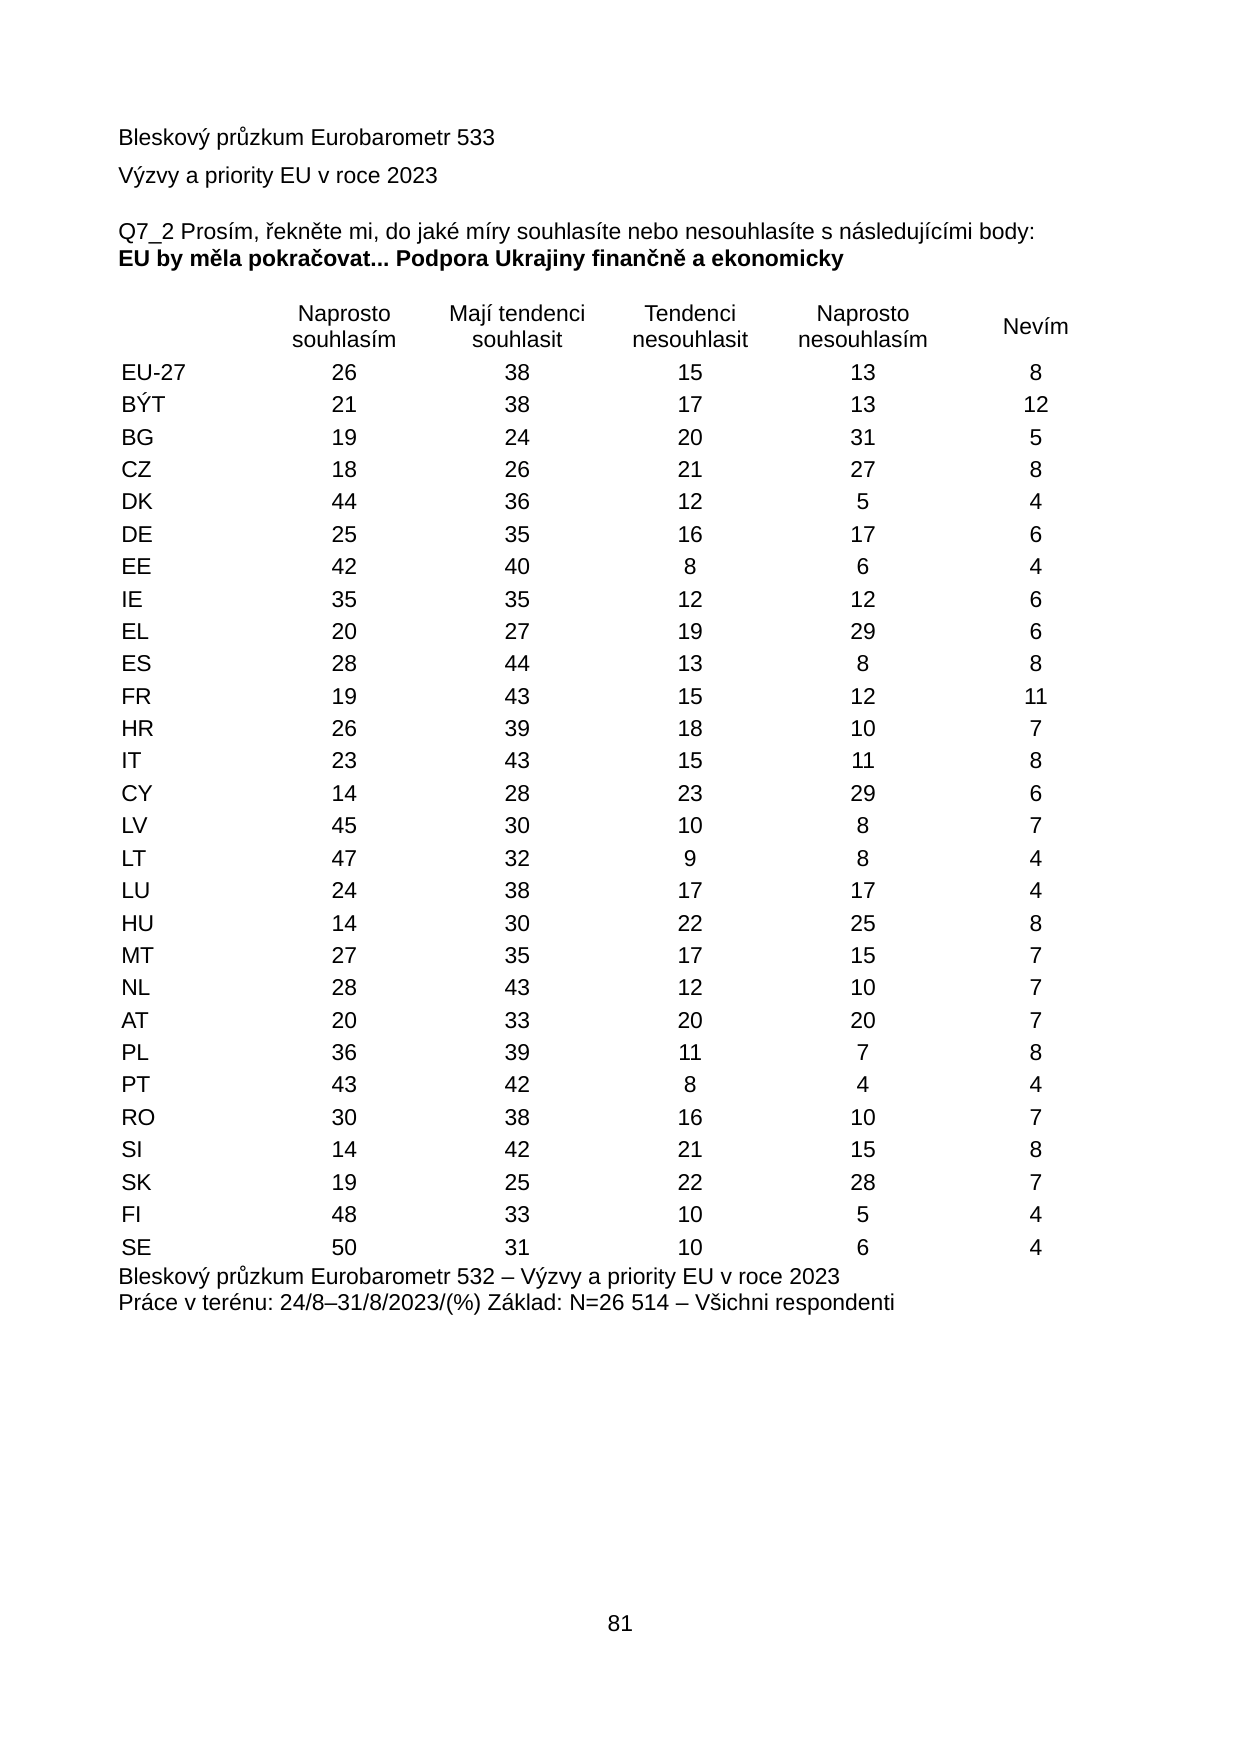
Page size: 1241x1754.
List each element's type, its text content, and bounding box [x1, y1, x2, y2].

table_cell 19 [258, 680, 431, 712]
table_cell 6 [776, 550, 949, 582]
table_cell BÝT [118, 388, 258, 421]
table_cell 36 [258, 1036, 431, 1068]
table_cell 4 [949, 1198, 1122, 1230]
table_cell SI [118, 1133, 258, 1166]
table_cell 28 [431, 777, 603, 809]
table_cell 4 [949, 874, 1122, 906]
table_cell 8 [776, 842, 949, 874]
table_cell CZ [118, 453, 258, 485]
table_cell 8 [604, 550, 776, 582]
table_cell 27 [776, 453, 949, 485]
table_cell 8 [949, 647, 1122, 680]
table_cell 42 [431, 1069, 603, 1101]
table_cell FI [118, 1198, 258, 1230]
table_cell 40 [431, 550, 603, 582]
table_cell 29 [776, 777, 949, 809]
table_cell 23 [604, 777, 776, 809]
table_cell 17 [776, 874, 949, 906]
table_cell 25 [431, 1166, 603, 1198]
table_cell 8 [776, 647, 949, 680]
table_cell 8 [604, 1069, 776, 1101]
table_cell 38 [431, 874, 603, 906]
table_cell SE [118, 1230, 258, 1263]
table_cell 7 [949, 1004, 1122, 1036]
table_header Naprosto nesouhlasím [776, 297, 949, 356]
table_cell 8 [949, 745, 1122, 777]
table_cell 31 [431, 1230, 603, 1263]
table_cell 26 [258, 712, 431, 744]
table_header Naprosto souhlasím [258, 297, 431, 356]
table_cell 15 [604, 680, 776, 712]
table_cell 24 [258, 874, 431, 906]
table_cell 7 [949, 712, 1122, 744]
table_cell 13 [604, 647, 776, 680]
table_cell MT [118, 939, 258, 971]
table_cell 4 [949, 1230, 1122, 1263]
table_header Mají tendenci souhlasit [431, 297, 603, 356]
table_cell 6 [949, 615, 1122, 647]
table_cell 30 [431, 809, 603, 842]
table_cell NL [118, 971, 258, 1004]
table_cell 36 [431, 485, 603, 518]
table_cell 26 [431, 453, 603, 485]
table_cell 18 [258, 453, 431, 485]
table_header Tendenci nesouhlasit [604, 297, 776, 356]
table_cell 17 [604, 939, 776, 971]
table_cell 19 [258, 1166, 431, 1198]
table_cell 4 [949, 550, 1122, 582]
table_cell 15 [776, 939, 949, 971]
table_cell 5 [776, 1198, 949, 1230]
table_cell 39 [431, 1036, 603, 1068]
table_cell 6 [776, 1230, 949, 1263]
table_cell 8 [949, 1036, 1122, 1068]
text Práce v terénu: 24/8–31/8/2023/(%) Základ: N=26 514 – Všichni respondenti [118, 1289, 1122, 1316]
text EU by měla pokračovat... Podpora Ukrajiny finančně a ekonomicky [118, 244, 1122, 271]
table_cell HU [118, 906, 258, 939]
table_cell ES [118, 647, 258, 680]
table_cell 43 [431, 680, 603, 712]
table_cell 35 [431, 939, 603, 971]
table_cell 24 [431, 421, 603, 453]
table_cell EU-27 [118, 356, 258, 388]
table_cell 10 [604, 809, 776, 842]
table_cell EE [118, 550, 258, 582]
table_cell 17 [776, 518, 949, 550]
table_cell DE [118, 518, 258, 550]
table_cell 45 [258, 809, 431, 842]
table_cell 8 [949, 1133, 1122, 1166]
table_cell 38 [431, 1101, 603, 1133]
table_cell EL [118, 615, 258, 647]
table_cell 44 [431, 647, 603, 680]
table_cell 5 [949, 421, 1122, 453]
table_cell 9 [604, 842, 776, 874]
table_cell 44 [258, 485, 431, 518]
table_cell 42 [258, 550, 431, 582]
table_cell 12 [776, 680, 949, 712]
table_cell 4 [949, 485, 1122, 518]
table_cell FR [118, 680, 258, 712]
table_cell 20 [258, 1004, 431, 1036]
table_cell 42 [431, 1133, 603, 1166]
table_cell SK [118, 1166, 258, 1198]
table_cell 43 [431, 971, 603, 1004]
table_cell AT [118, 1004, 258, 1036]
table_cell 7 [949, 809, 1122, 842]
table_cell 31 [776, 421, 949, 453]
table_cell 22 [604, 906, 776, 939]
table_cell 39 [431, 712, 603, 744]
table_cell 4 [949, 1069, 1122, 1101]
table_cell PL [118, 1036, 258, 1068]
table_cell 38 [431, 356, 603, 388]
table_cell 10 [776, 1101, 949, 1133]
table_cell 15 [604, 356, 776, 388]
table_cell 15 [604, 745, 776, 777]
table_cell 50 [258, 1230, 431, 1263]
table_cell 13 [776, 388, 949, 421]
table_cell 8 [949, 453, 1122, 485]
table_cell 16 [604, 1101, 776, 1133]
table_cell 33 [431, 1198, 603, 1230]
table_cell PT [118, 1069, 258, 1101]
table_cell 28 [258, 971, 431, 1004]
table_cell 20 [776, 1004, 949, 1036]
table_cell 20 [258, 615, 431, 647]
table_cell 18 [604, 712, 776, 744]
table_cell 35 [258, 583, 431, 615]
table_cell IE [118, 583, 258, 615]
table_cell 15 [776, 1133, 949, 1166]
table_cell 35 [431, 518, 603, 550]
table_cell 11 [949, 680, 1122, 712]
table_cell 35 [431, 583, 603, 615]
table_header Nevím [949, 297, 1122, 356]
table_cell 6 [949, 583, 1122, 615]
table_cell 28 [776, 1166, 949, 1198]
table_cell 25 [776, 906, 949, 939]
table_cell 23 [258, 745, 431, 777]
table_cell 19 [258, 421, 431, 453]
table_cell HR [118, 712, 258, 744]
table_cell 33 [431, 1004, 603, 1036]
table_cell RO [118, 1101, 258, 1133]
table_cell 12 [604, 971, 776, 1004]
table_cell LU [118, 874, 258, 906]
table_cell 21 [604, 453, 776, 485]
table_cell 12 [604, 583, 776, 615]
table_cell 14 [258, 1133, 431, 1166]
table_cell 28 [258, 647, 431, 680]
table_cell 26 [258, 356, 431, 388]
table_cell 22 [604, 1166, 776, 1198]
table_cell LV [118, 809, 258, 842]
table_cell 7 [776, 1036, 949, 1068]
table_cell 14 [258, 906, 431, 939]
table_cell 17 [604, 388, 776, 421]
table_cell 30 [258, 1101, 431, 1133]
table_cell 7 [949, 971, 1122, 1004]
table_cell 4 [776, 1069, 949, 1101]
table_cell 12 [776, 583, 949, 615]
table_header [118, 297, 258, 356]
table_cell 8 [949, 356, 1122, 388]
table_cell 43 [258, 1069, 431, 1101]
table_cell 21 [604, 1133, 776, 1166]
table_cell 47 [258, 842, 431, 874]
table_cell 11 [604, 1036, 776, 1068]
table_cell 12 [604, 485, 776, 518]
table_cell 4 [949, 842, 1122, 874]
table_cell 20 [604, 1004, 776, 1036]
table_cell 32 [431, 842, 603, 874]
table_cell 14 [258, 777, 431, 809]
table_cell 20 [604, 421, 776, 453]
table_cell 8 [776, 809, 949, 842]
table_cell DK [118, 485, 258, 518]
table_cell 6 [949, 777, 1122, 809]
table_cell 7 [949, 1101, 1122, 1133]
table_cell 10 [776, 712, 949, 744]
table_cell BG [118, 421, 258, 453]
table_cell 29 [776, 615, 949, 647]
table_cell 7 [949, 1166, 1122, 1198]
table_cell 38 [431, 388, 603, 421]
table_cell 48 [258, 1198, 431, 1230]
table_cell 10 [604, 1230, 776, 1263]
table_cell CY [118, 777, 258, 809]
table_cell 10 [776, 971, 949, 1004]
table_cell 7 [949, 939, 1122, 971]
table_cell 13 [776, 356, 949, 388]
table_cell 8 [949, 906, 1122, 939]
table_cell 10 [604, 1198, 776, 1230]
table_cell IT [118, 745, 258, 777]
table_cell 43 [431, 745, 603, 777]
table_cell 21 [258, 388, 431, 421]
table_cell 27 [431, 615, 603, 647]
table_cell 6 [949, 518, 1122, 550]
table_cell 25 [258, 518, 431, 550]
text Bleskový průzkum Eurobarometr 532 – Výzvy a priority EU v roce 2023 [118, 1263, 1122, 1289]
table_cell LT [118, 842, 258, 874]
table_cell 17 [604, 874, 776, 906]
table_cell 16 [604, 518, 776, 550]
table_cell 11 [776, 745, 949, 777]
table_cell 30 [431, 906, 603, 939]
text Q7_2 Prosím, řekněte mi, do jaké míry souhlasíte nebo nesouhlasíte s následujícími body: [118, 218, 1122, 244]
table_cell 19 [604, 615, 776, 647]
table_cell 5 [776, 485, 949, 518]
table_cell 12 [949, 388, 1122, 421]
table_cell 27 [258, 939, 431, 971]
